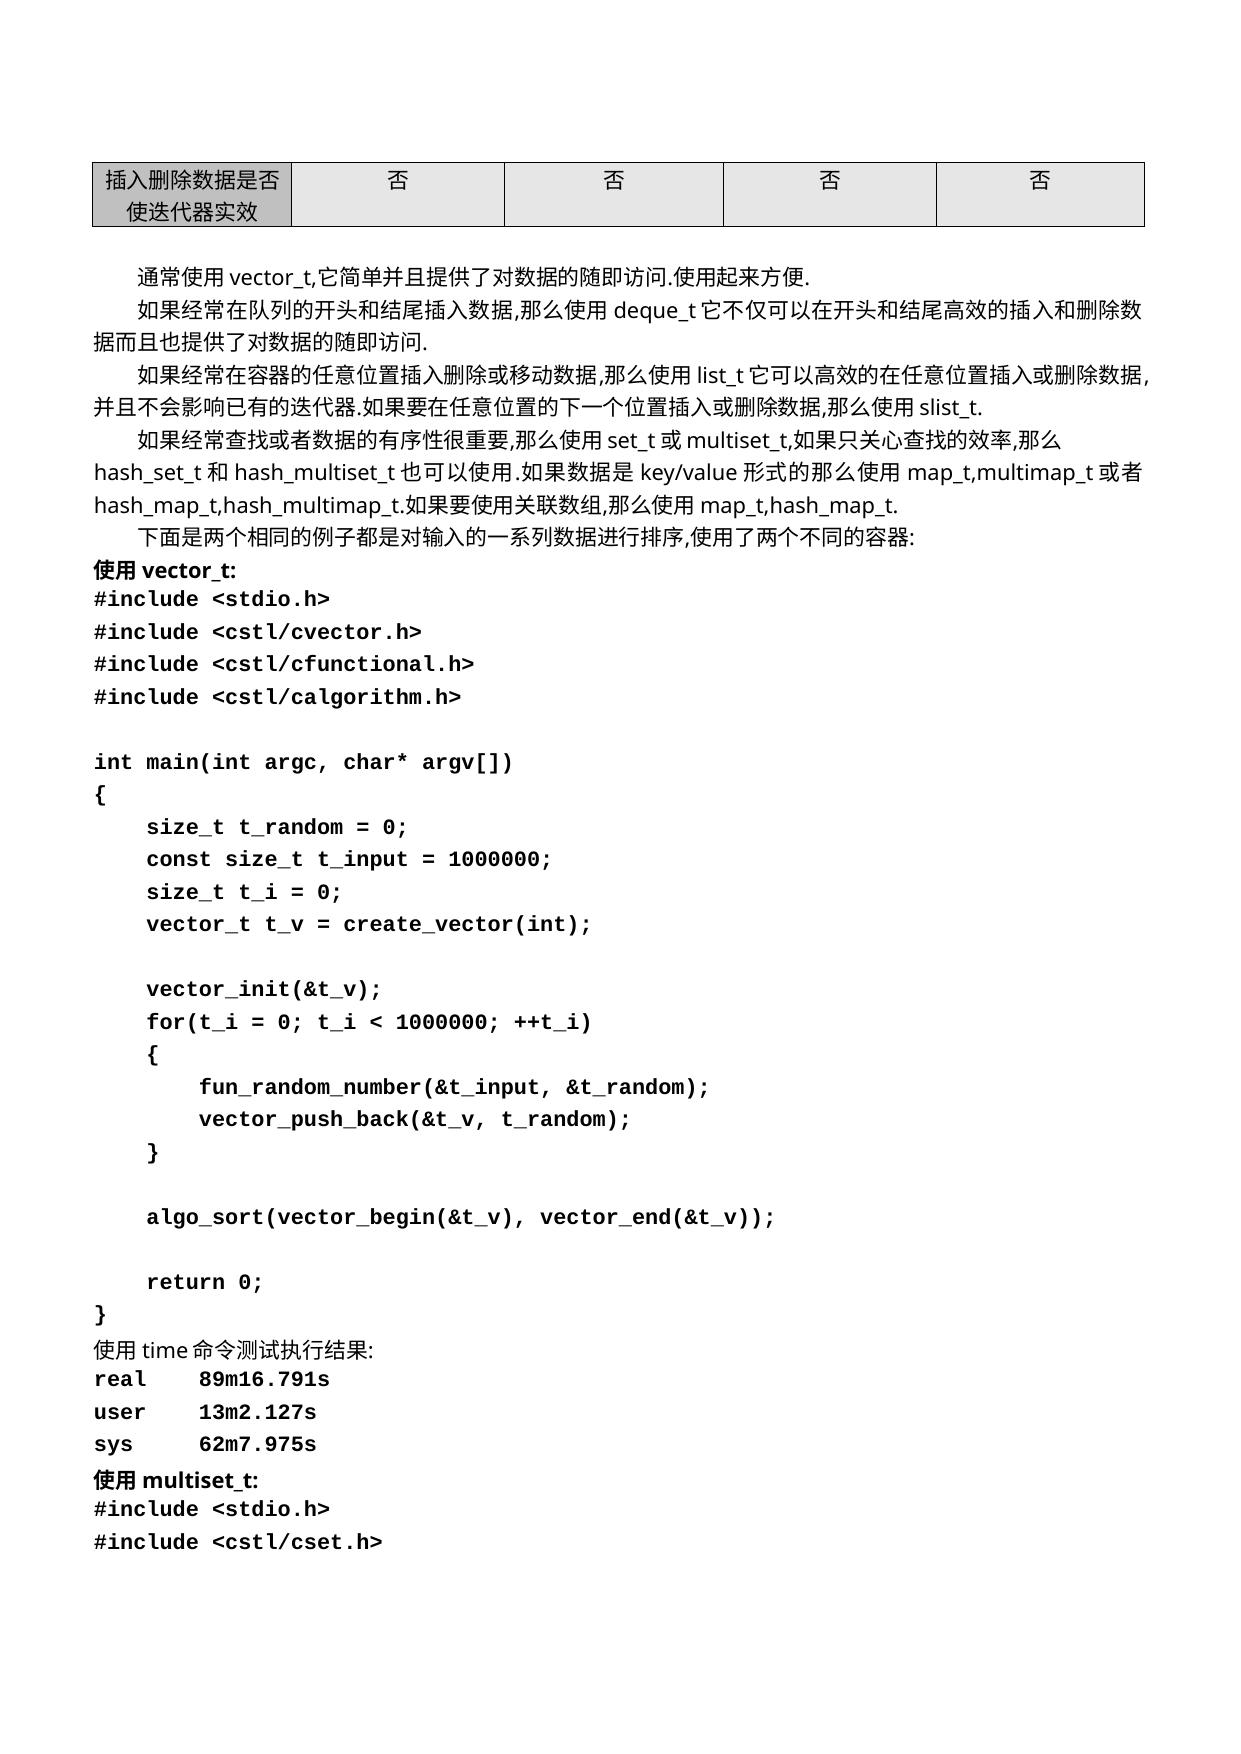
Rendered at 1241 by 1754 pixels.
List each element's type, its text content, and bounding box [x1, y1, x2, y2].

table_cell 否 [505, 163, 723, 226]
text { [94, 1040, 1144, 1072]
text 使用time命令测试执行结果: [94, 1332, 1144, 1365]
text 使用multiset_t: [94, 1462, 1144, 1495]
text 如果经常在队列的开头和结尾插入数据,那么使用deque_t它不仅可以在开头和结尾高效的插入和删除数据而且也提供了对数据的随即访问. [94, 292, 1144, 357]
table_cell 否 [292, 163, 504, 226]
text algo_sort(vector_begin(&t_v), vector_end(&t_v)); [94, 1202, 1144, 1235]
text #include <stdio.h> [94, 585, 1144, 617]
text return 0; [94, 1267, 1144, 1300]
text #include <cstl/calgorithm.h> [94, 682, 1144, 715]
text sys 62m7.975s [94, 1430, 1144, 1462]
text #include <cstl/cset.h> [94, 1527, 1144, 1560]
text } [94, 1137, 1144, 1170]
text const size_t t_input = 1000000; [94, 845, 1144, 877]
text int main(int argc, char* argv[]) [94, 747, 1144, 780]
text { [94, 780, 1144, 812]
table_cell 否 [937, 163, 1144, 226]
text 通常使用vector_t,它简单并且提供了对数据的随即访问.使用起来方便. [94, 260, 1144, 292]
table_cell 插入删除数据是否使迭代器实效 [93, 163, 291, 226]
text size_t t_i = 0; [94, 877, 1144, 910]
text 下面是两个相同的例子都是对输入的一系列数据进行排序,使用了两个不同的容器: [94, 520, 1144, 552]
text vector_push_back(&t_v, t_random); [94, 1105, 1144, 1137]
text #include <stdio.h> [94, 1495, 1144, 1527]
text for(t_i = 0; t_i < 1000000; ++t_i) [94, 1007, 1144, 1040]
text #include <cstl/cvector.h> [94, 617, 1144, 650]
text vector_init(&t_v); [94, 975, 1144, 1007]
text vector_t t_v = create_vector(int); [94, 910, 1144, 942]
text 如果经常在容器的任意位置插入删除或移动数据,那么使用list_t它可以高效的在任意位置插入或删除数据,并且不会影响已有的迭代器.如果要在任意位置的下一个位置插入或删除数据,那么使用slist_t. [94, 357, 1144, 422]
text 如果经常查找或者数据的有序性很重要,那么使用set_t或multiset_t,如果只关心查找的效率,那么 [94, 422, 1144, 455]
text hash_set_t和hash_multiset_t也可以使用.如果数据是key/value形式的那么使用map_t,multimap_t或者hash_map_t,hash_multimap_t.如果要使用关联数组,那么使用map_t,hash_map_t. [94, 455, 1144, 520]
text fun_random_number(&t_input, &t_random); [94, 1072, 1144, 1105]
text size_t t_random = 0; [94, 812, 1144, 845]
text #include <cstl/cfunctional.h> [94, 650, 1144, 682]
text 使用vector_t: [94, 552, 1144, 585]
table_cell 否 [724, 163, 936, 226]
text real 89m16.791s [94, 1365, 1144, 1397]
text } [94, 1300, 1144, 1332]
text user 13m2.127s [94, 1397, 1144, 1430]
